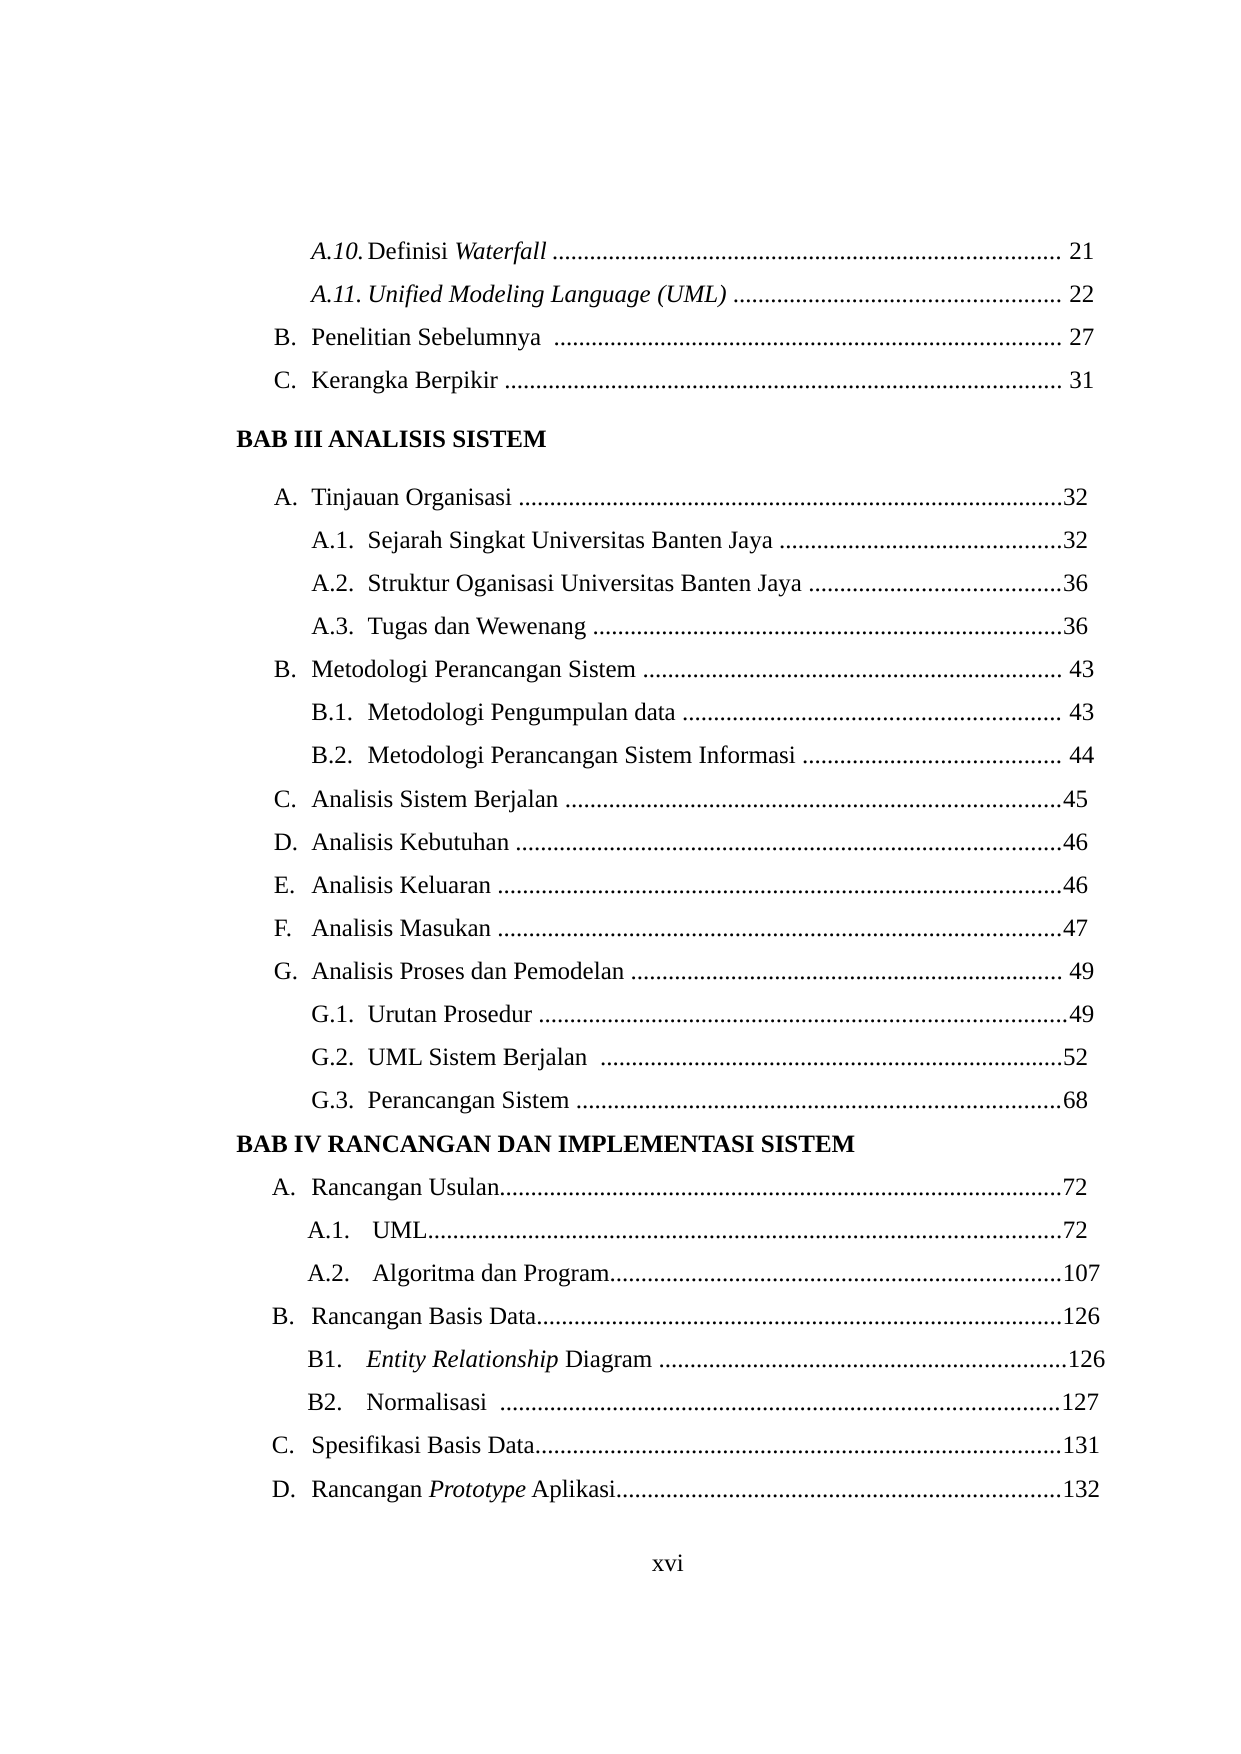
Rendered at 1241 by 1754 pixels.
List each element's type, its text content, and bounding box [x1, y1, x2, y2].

list Rancangan Prototype Aplikasi 132 [272, 1474, 1164, 1502]
list Unified Modeling Language (UML) 22 [311, 279, 1099, 308]
list BAB IV RANCANGAN DAN IMPLEMENTASI SISTEM [236, 1129, 1099, 1157]
list Definisi Waterfall 21 [311, 236, 1099, 265]
list Rancangan Usulan 72 [272, 1172, 1099, 1201]
list Metodologi Perancangan Sistem 43 [274, 654, 1099, 683]
list Algoritma dan Program 107 [307, 1258, 1146, 1287]
list Rancangan Basis Data 126 [272, 1301, 1164, 1330]
list Metodologi Perancangan Sistem Informasi 44 [311, 741, 1099, 769]
list Tinjauan Organisasi 32 [274, 482, 1099, 511]
list Analisis Proses dan Pemodelan 49 [274, 956, 1099, 985]
list Sejarah Singkat Universitas Banten Jaya 32 [311, 525, 1099, 554]
list Spesifikasi Basis Data 131 [272, 1431, 1164, 1459]
list Entity Relationship Diagram 126 [307, 1344, 1169, 1373]
list Urutan Prosedur 49 [311, 999, 1099, 1028]
list Tugas dan Wewenang 36 [311, 611, 1099, 640]
list Analisis Keluaran 46 [274, 870, 1099, 899]
list Perancangan Sistem 68 [311, 1086, 1099, 1114]
list Analisis Kebutuhan 46 [274, 827, 1099, 856]
list Struktur Oganisasi Universitas Banten Jaya 36 [311, 568, 1099, 597]
list Analisis Masukan 47 [274, 913, 1099, 942]
list Penelitian Sebelumnya 27 [274, 322, 1099, 351]
list Metodologi Pengumpulan data 43 [311, 697, 1099, 726]
list Normalisasi 127 [307, 1387, 1169, 1416]
list Kerangka Berpikir 31 [274, 366, 1099, 394]
list UML Sistem Berjalan 52 [311, 1042, 1099, 1071]
list UML 72 [307, 1215, 1146, 1244]
list Analisis Sistem Berjalan 45 [274, 784, 1099, 812]
list BAB III ANALISIS SISTEM [236, 424, 1099, 452]
